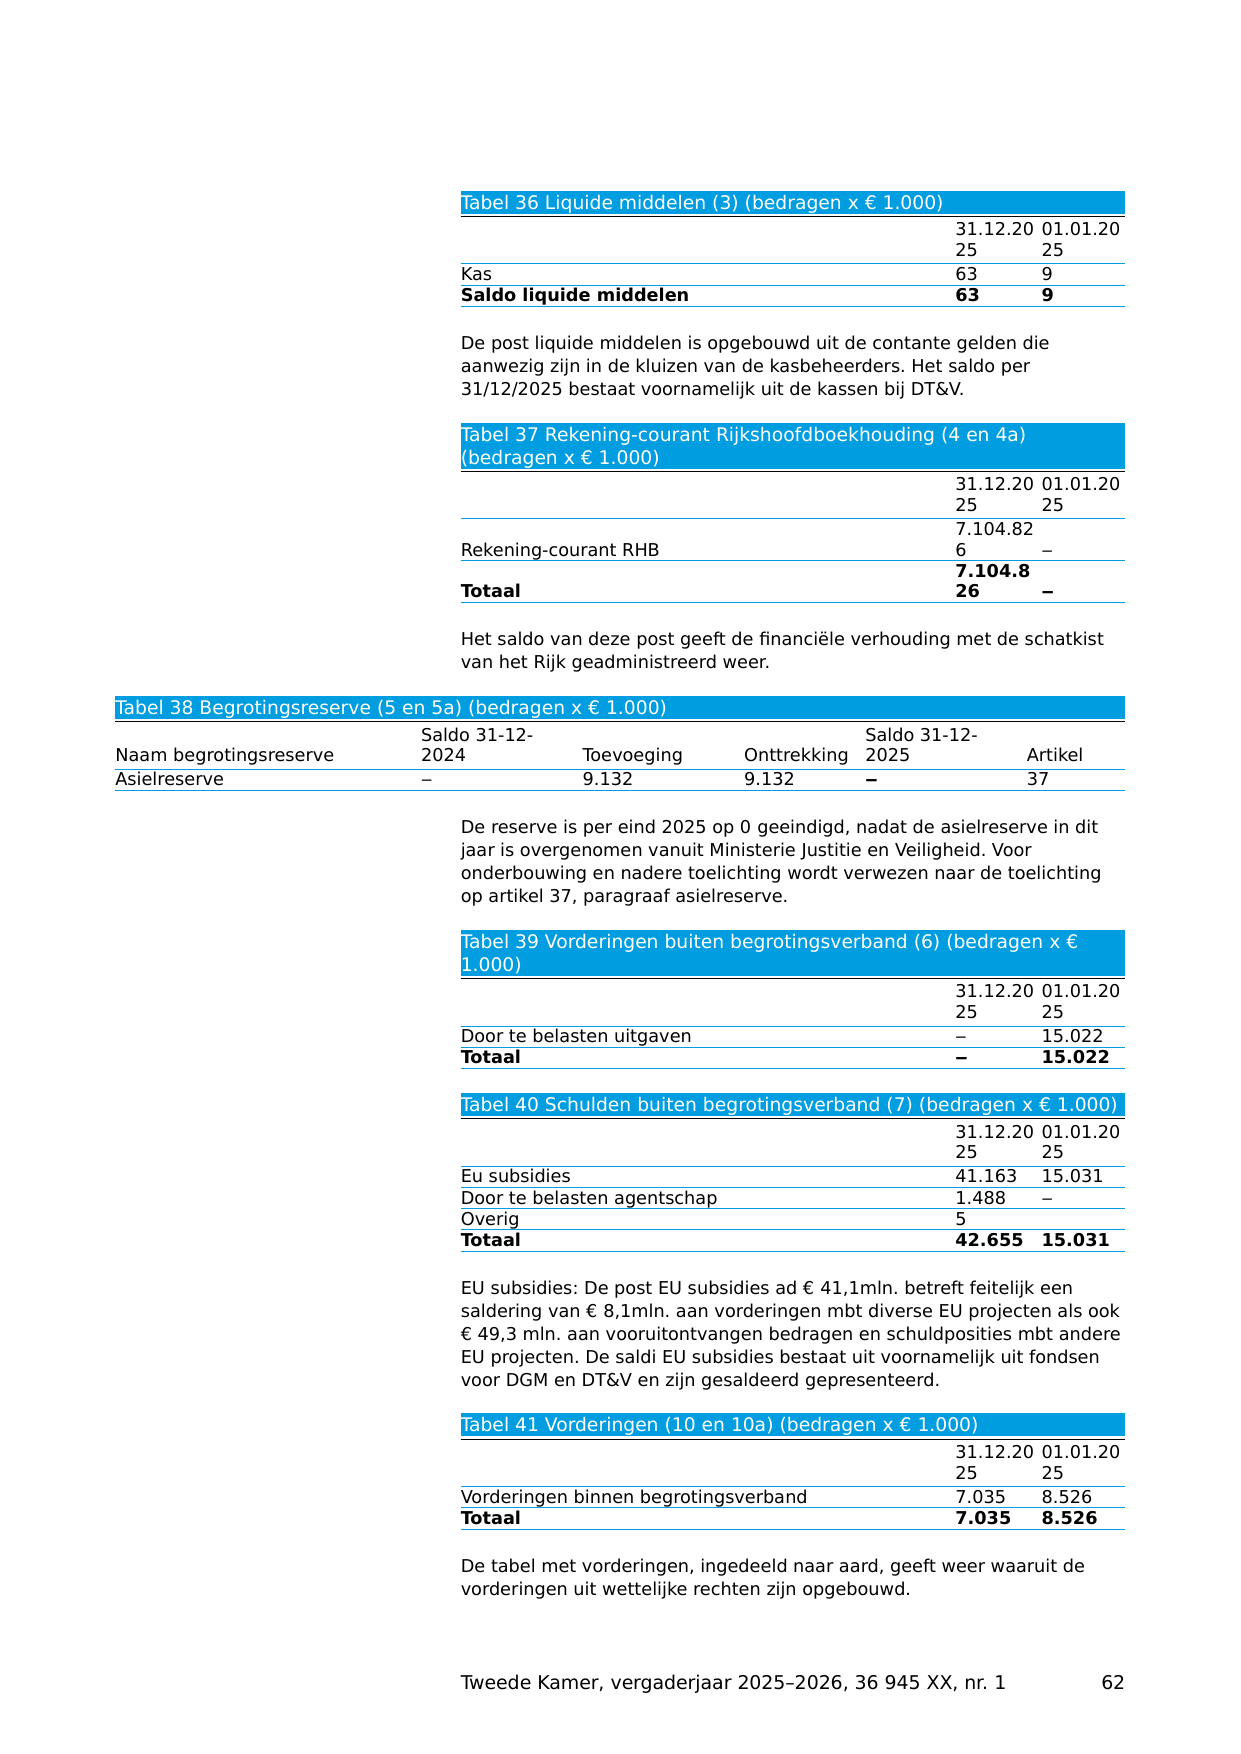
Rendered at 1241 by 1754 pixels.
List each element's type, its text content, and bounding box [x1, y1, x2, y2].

text De tabel met vorderingen, ingedeeld naar aard, geeft weer waaruit de vorderingen uit wettelijke rechten zijn opgebouwd. [461, 1554, 1125, 1600]
text EU subsidies: De post EU subsidies ad € 41,1mln. betreft feitelijk een saldering van € 8,1mln. aan vorderingen mbt diverse EU projecten als ook € 49,3 mln. aan vooruitontvangen bedragen en schuldposities mbt andere EU projecten. De saldi EU subsidies bestaat uit voornamelijk uit fondsen voor DGM en DT&V en zijn gesaldeerd gepresenteerd. [461, 1276, 1125, 1391]
table_cell ‒ [1039, 561, 1125, 602]
table_cell Overig [461, 1209, 952, 1229]
table_cell 8.526 [1039, 1508, 1125, 1528]
table_cell 31.12.2025 [952, 1119, 1038, 1166]
table_cell 15.031 [1039, 1230, 1125, 1251]
table_cell 9.132 [580, 770, 741, 790]
table_cell Saldo liquide middelen [461, 286, 952, 306]
table_cell [461, 1440, 952, 1486]
table_cell 7.035 [952, 1508, 1038, 1528]
table_cell 9 [1039, 264, 1125, 284]
text Het saldo van deze post geeft de financiële verhouding met de schatkist van het Rĳk geadministreerd weer. [461, 627, 1125, 673]
table_cell Totaal [461, 561, 952, 602]
table_cell 15.022 [1039, 1027, 1125, 1047]
table_cell Totaal [461, 1230, 952, 1251]
table_cell Door te belasten agentschap [461, 1188, 952, 1208]
table_cell 41.163 [952, 1167, 1038, 1187]
table_cell 31.12.2025 [952, 1440, 1038, 1486]
table_cell Saldo 31-12-2025 [862, 722, 1024, 769]
table_cell 7.104.826 [952, 519, 1038, 560]
table_cell ‒ [952, 1048, 1038, 1068]
text De post liquide middelen is opgebouwd uit de contante gelden die aanwezig zĳn in de kluizen van de kasbeheerders. Het saldo per 31/12/2025 bestaat voornamelĳk uit de kassen bĳ DT&V. [461, 331, 1125, 400]
table_cell 01.01.2025 [1039, 1440, 1125, 1486]
table_cell 7.104.826 [952, 561, 1038, 602]
table_cell 15.031 [1039, 1167, 1125, 1187]
table_cell [461, 472, 952, 518]
table_cell 63 [952, 264, 1038, 284]
table_cell Artikel [1024, 722, 1125, 769]
table_cell 01.01.2025 [1039, 472, 1125, 518]
text De reserve is per eind 2025 op 0 geeindigd, nadat de asielreserve in dit jaar is overgenomen vanuit Ministerie Justitie en Veiligheid. Voor onderbouwing en nadere toelichting wordt verwezen naar de toelichting op artikel 37, paragraaf asielreserve. [461, 815, 1125, 907]
table_cell ‒ [1039, 519, 1125, 560]
table_cell Vorderingen binnen begrotingsverband [461, 1487, 952, 1507]
table_cell Totaal [461, 1048, 952, 1068]
table_cell 31.12.2025 [952, 217, 1038, 263]
table_cell [461, 979, 952, 1026]
table_cell Onttrekking [741, 722, 862, 769]
table_cell Asielreserve [115, 770, 418, 790]
table_cell 9.132 [741, 770, 862, 790]
table_cell 37 [1024, 770, 1125, 790]
table_cell 9 [1039, 286, 1125, 306]
table_cell 42.655 [952, 1230, 1038, 1251]
table_cell 15.022 [1039, 1048, 1125, 1068]
table_cell Naam begrotingsreserve [115, 722, 418, 769]
table_cell 1.488 [952, 1188, 1038, 1208]
table_cell 5 [952, 1209, 1038, 1229]
table_cell 7.035 [952, 1487, 1038, 1507]
table_cell ‒ [952, 1027, 1038, 1047]
table_cell Saldo 31-12-2024 [418, 722, 579, 769]
table_cell 01.01.2025 [1039, 217, 1125, 263]
table_cell [1039, 1209, 1125, 1229]
table_cell 01.01.2025 [1039, 979, 1125, 1026]
table_cell ‒ [418, 770, 579, 790]
table_cell [461, 217, 952, 263]
table_cell 01.01.2025 [1039, 1119, 1125, 1166]
table_cell 31.12.2025 [952, 472, 1038, 518]
table_cell ‒ [862, 770, 1024, 790]
table_cell Door te belasten uitgaven [461, 1027, 952, 1047]
table_cell Totaal [461, 1508, 952, 1528]
table_cell 31.12.2025 [952, 979, 1038, 1026]
table_cell 8.526 [1039, 1487, 1125, 1507]
table_cell Eu subsidies [461, 1167, 952, 1187]
table_cell 63 [952, 286, 1038, 306]
table_cell [461, 1119, 952, 1166]
table_cell Kas [461, 264, 952, 284]
table_cell Rekening-courant RHB [461, 519, 952, 560]
table_cell ‒ [1039, 1188, 1125, 1208]
table_cell Toevoeging [580, 722, 741, 769]
